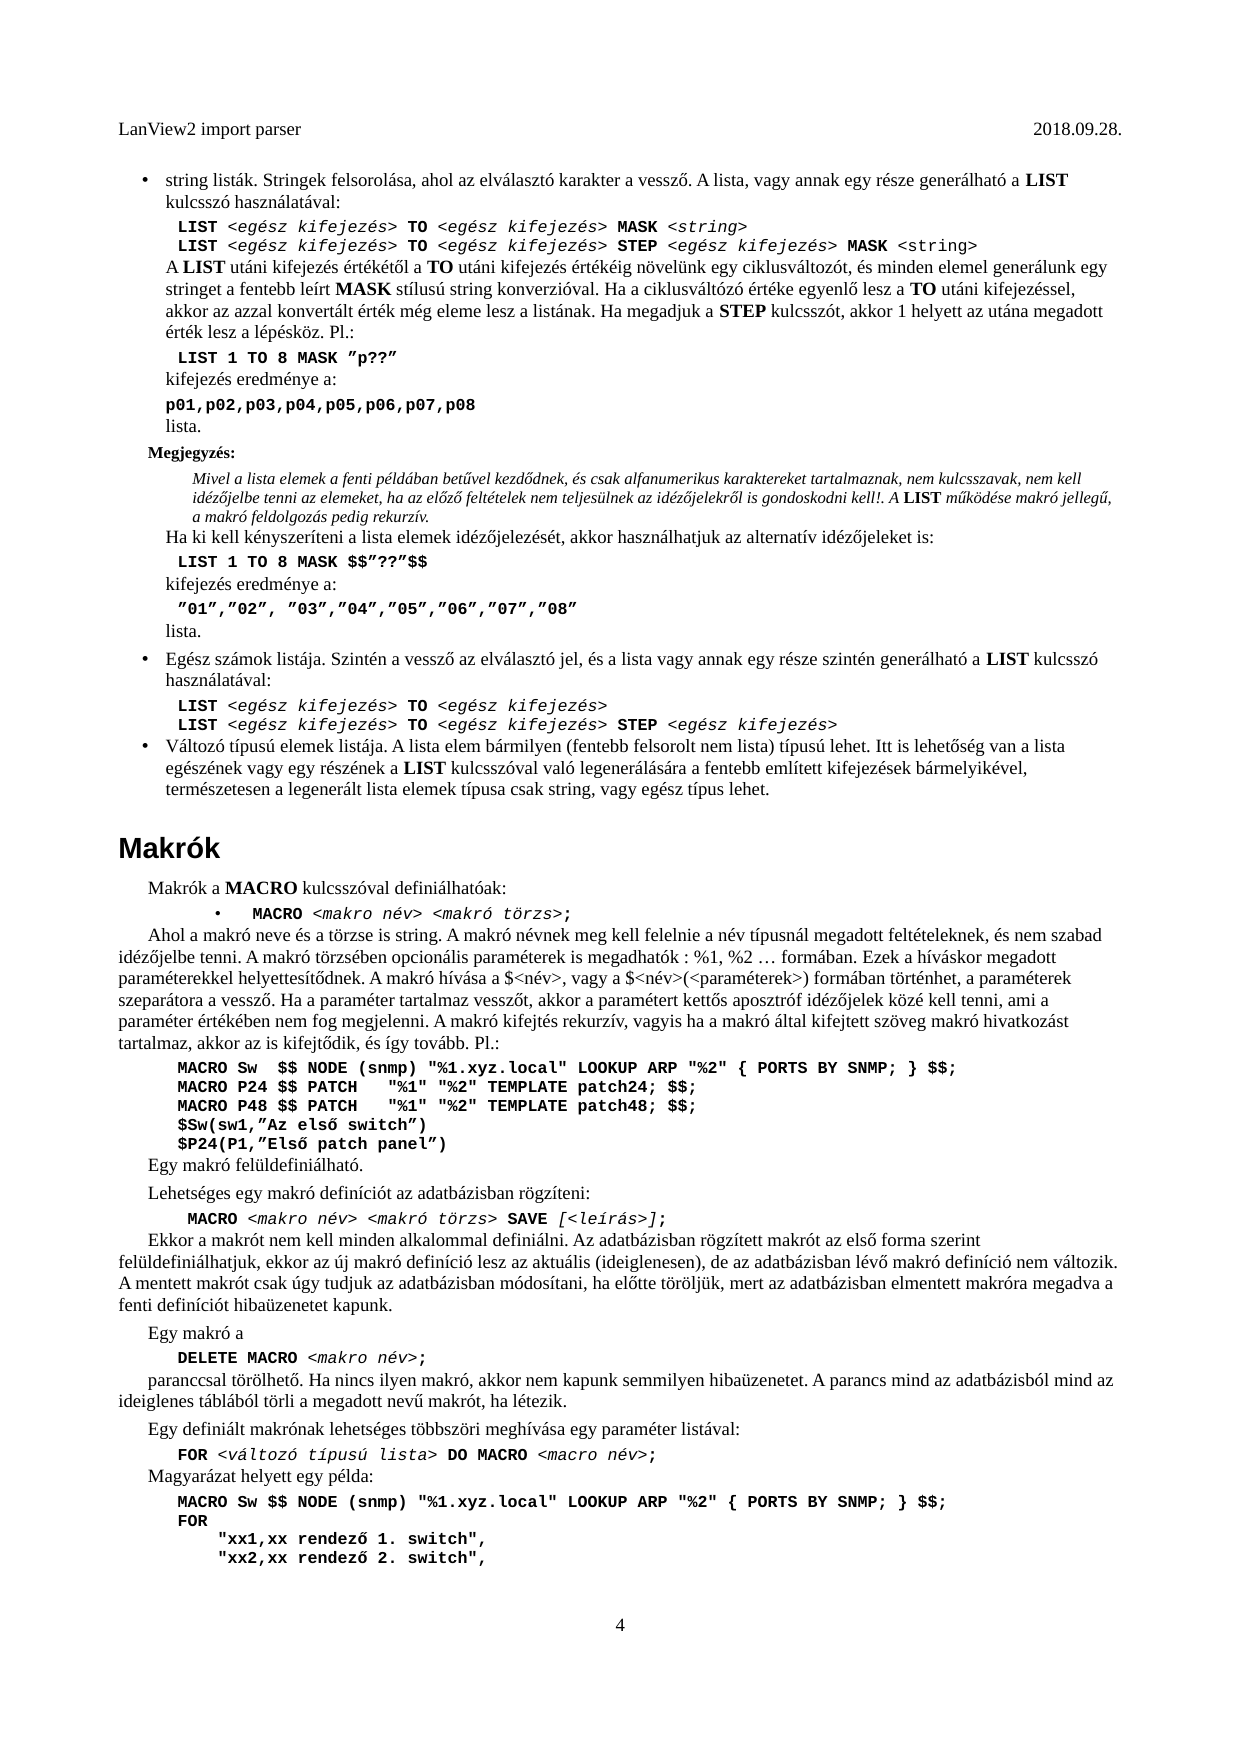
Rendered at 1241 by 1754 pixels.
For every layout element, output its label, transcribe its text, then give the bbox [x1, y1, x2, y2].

list p01,p02,p03,p04,p05,p06,p07,p08 [142, 396, 1122, 415]
text Magyarázat helyett egy példa: [118, 1465, 1122, 1487]
text Egy makró felüldefiniálható. [118, 1154, 1122, 1176]
list A LIST utáni kifejezés értékétől a TO utáni kifejezés értékéig növelünk egy ciklusváltozót, és minden elemel generálunk egy stringet a fentebb leírt MASK stílusú string konverzióval. Ha a ciklusváltózó értéke egyenlő lesz a TO utáni kifejezéssel, akkor az azzal konvertált érték még eleme lesz a listának. Ha megadjuk a STEP kulcsszót, akkor 1 helyett az utána megadott érték lesz a lépésköz. Pl.: [142, 256, 1122, 343]
text DELETE MACRO <makro név>; [177, 1350, 1122, 1369]
text Egy makró a [118, 1322, 1122, 1343]
text LIST <egész kifejezés> TO <egész kifejezés> STEP <egész kifejezés> MASK <string> [177, 238, 1122, 256]
text $Sw(sw1,”Az első switch”) [177, 1117, 1122, 1135]
list MACRO <makro név> <makró törzs>; [215, 905, 1122, 924]
text "xx2,xx rendező 2. switch", [177, 1550, 1122, 1569]
text Ha ki kell kényszeríteni a lista elemek idézőjelezését, akkor használhatjuk az alternatív idézőjeleket is: [165, 526, 1122, 548]
text ”01”,”02”, ”03”,”04”,”05”,”06”,”07”,”08” [177, 601, 1122, 620]
text MACRO P48 $$ PATCH "%1" "%2" TEMPLATE patch48; $$; [177, 1098, 1122, 1117]
list Egész számok listája. Szintén a vessző az elválasztó jel, és a lista vagy annak egy része szintén generálható a LIST kulcsszó használatával: [142, 648, 1122, 691]
text LIST <egész kifejezés> TO <egész kifejezés> STEP <egész kifejezés> [177, 716, 1122, 735]
text kifejezés eredménye a: [165, 573, 1122, 594]
text LIST <egész kifejezés> TO <egész kifejezés> MASK <string> [177, 219, 1122, 238]
text lista. [165, 620, 1122, 641]
text LIST 1 TO 8 MASK ”p??” [177, 349, 1122, 368]
list lista. [142, 415, 1122, 436]
subtitle Makrók [118, 831, 1122, 865]
text Megjegyzés: [118, 443, 1122, 462]
list Változó típusú elemek listája. A lista elem bármilyen (fentebb felsorolt nem lista) típusú lehet. Itt is lehetőség van a lista egészének vagy egy részének a LIST kulcsszóval való legenerálására a fentebb említett kifejezések bármelyikével, természetesen a legenerált lista elemek típusa csak string, vagy egész típus lehet. [142, 735, 1122, 800]
text FOR [177, 1512, 1122, 1531]
list kifejezés eredménye a: [142, 368, 1122, 389]
text Ekkor a makrót nem kell minden alkalommal definiálni. Az adatbázisban rögzített makrót az első forma szerint felüldefiniálhatjuk, ekkor az új makró definíció lesz az aktuális (ideiglenesen), de az adatbázisban lévő makró definíció nem változik. A mentett makrót csak úgy tudjuk az adatbázisban módosítani, ha előtte töröljük, mert az adatbázisban elmentett makróra megadva a fenti definíciót hibaüzenetet kapunk. [118, 1229, 1122, 1315]
text LIST <egész kifejezés> TO <egész kifejezés> [177, 697, 1122, 716]
list string listák. Stringek felsorolása, ahol az elválasztó karakter a vessző. A lista, vagy annak egy része generálható a LIST kulcsszó használatával: [142, 169, 1122, 212]
text MACRO Sw $$ NODE (snmp) "%1.xyz.local" LOOKUP ARP "%2" { PORTS BY SNMP; } $$; [177, 1493, 1122, 1512]
text $P24(P1,”Első patch panel”) [177, 1135, 1122, 1154]
text "xx1,xx rendező 1. switch", [177, 1531, 1122, 1550]
text MACRO Sw $$ NODE (snmp) "%1.xyz.local" LOOKUP ARP "%2" { PORTS BY SNMP; } $$; [177, 1060, 1122, 1079]
text paranccsal törölhető. Ha nincs ilyen makró, akkor nem kapunk semmilyen hibaüzenetet. A parancs mind az adatbázisból mind az ideiglenes táblából törli a megadott nevű makrót, ha létezik. [118, 1369, 1122, 1412]
text LIST 1 TO 8 MASK $$”??”$$ [177, 554, 1122, 573]
text Lehetséges egy makró definíciót az adatbázisban rögzíteni: [118, 1182, 1122, 1204]
text Ahol a makró neve és a törzse is string. A makró névnek meg kell felelnie a név típusnál megadott feltételeknek, és nem szabad idézőjelbe tenni. A makró törzsében opcionális paraméterek is megadhatók : %1, %2 … formában. Ezek a híváskor megadott paraméterekkel helyettesítődnek. A makró hívása a $<név>, vagy a $<név>(<paraméterek>) formában történhet, a paraméterek szeparátora a vessző. Ha a paraméter tartalmaz vesszőt, akkor a paramétert kettős aposztróf idézőjelek közé kell tenni, ami a paraméter értékében nem fog megjelenni. A makró kifejtés rekurzív, vagyis ha a makró által kifejtett szöveg makró hivatkozást tartalmaz, akkor az is kifejtődik, és így tovább. Pl.: [118, 924, 1122, 1053]
text Egy definiált makrónak lehetséges többszöri meghívása egy paraméter listával: [118, 1418, 1122, 1440]
text FOR <változó típusú lista> DO MACRO <macro név>; [177, 1446, 1122, 1465]
text Mivel a lista elemek a fenti példában betűvel kezdődnek, és csak alfanumerikus karaktereket tartalmaznak, nem kulcsszavak, nem kell idézőjelbe tenni az elemeket, ha az előző feltételek nem teljesülnek az idézőjelekről is gondoskodni kell!. A LIST működése makró jellegű, a makró feldolgozás pedig rekurzív. [192, 468, 1122, 526]
text MACRO P24 $$ PATCH "%1" "%2" TEMPLATE patch24; $$; [177, 1079, 1122, 1098]
text MACRO <makro név> <makró törzs> SAVE [<leírás>]; [177, 1210, 1122, 1229]
text Makrók a MACRO kulcsszóval definiálhatóak: [118, 877, 1122, 899]
